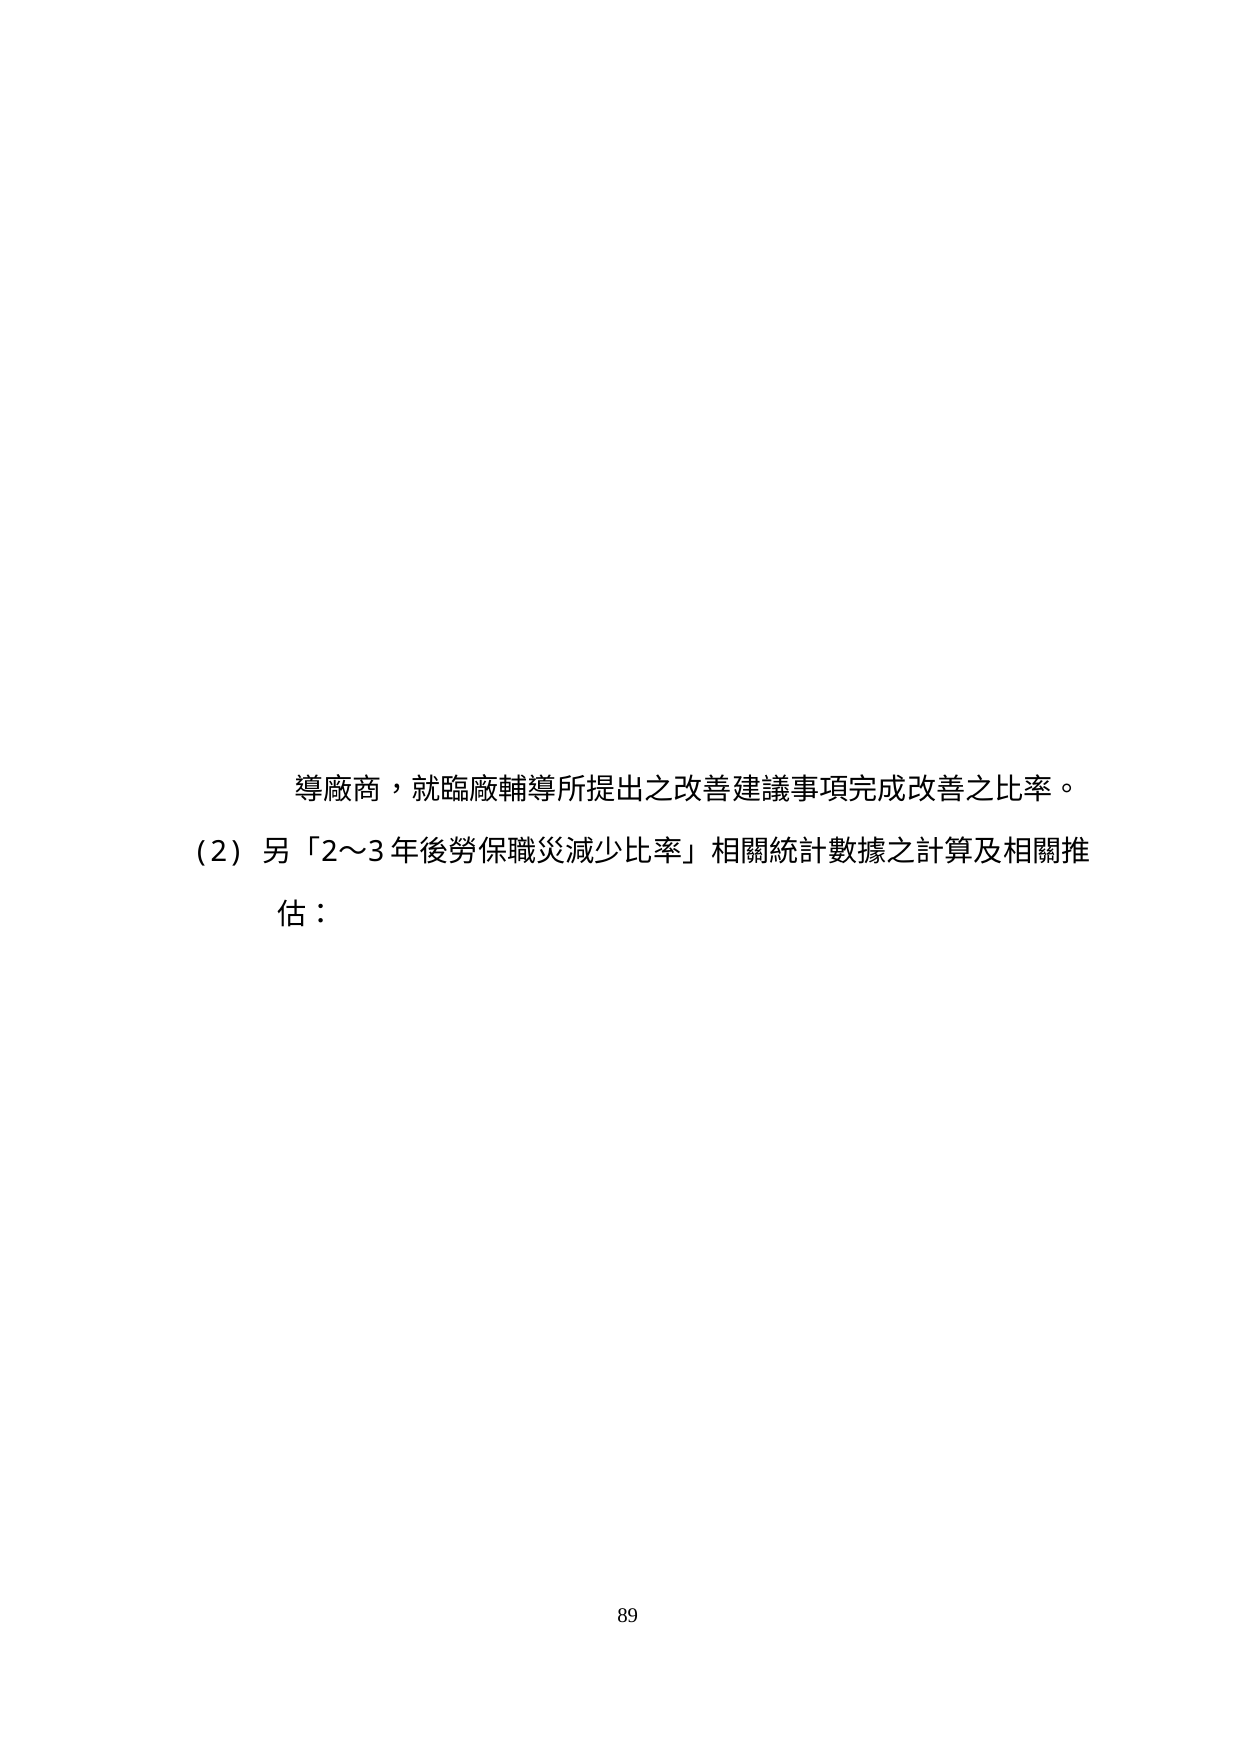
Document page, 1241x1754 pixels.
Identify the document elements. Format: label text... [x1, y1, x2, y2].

text 估： [207, 870, 1107, 932]
text 導廠商，就臨廠輔導所提出之改善建議事項完成改善之比率。 [207, 745, 1107, 807]
list 另「2～3年後勞保職災減少比率」相關統計數據之計算及相關推 [94, 807, 1107, 870]
